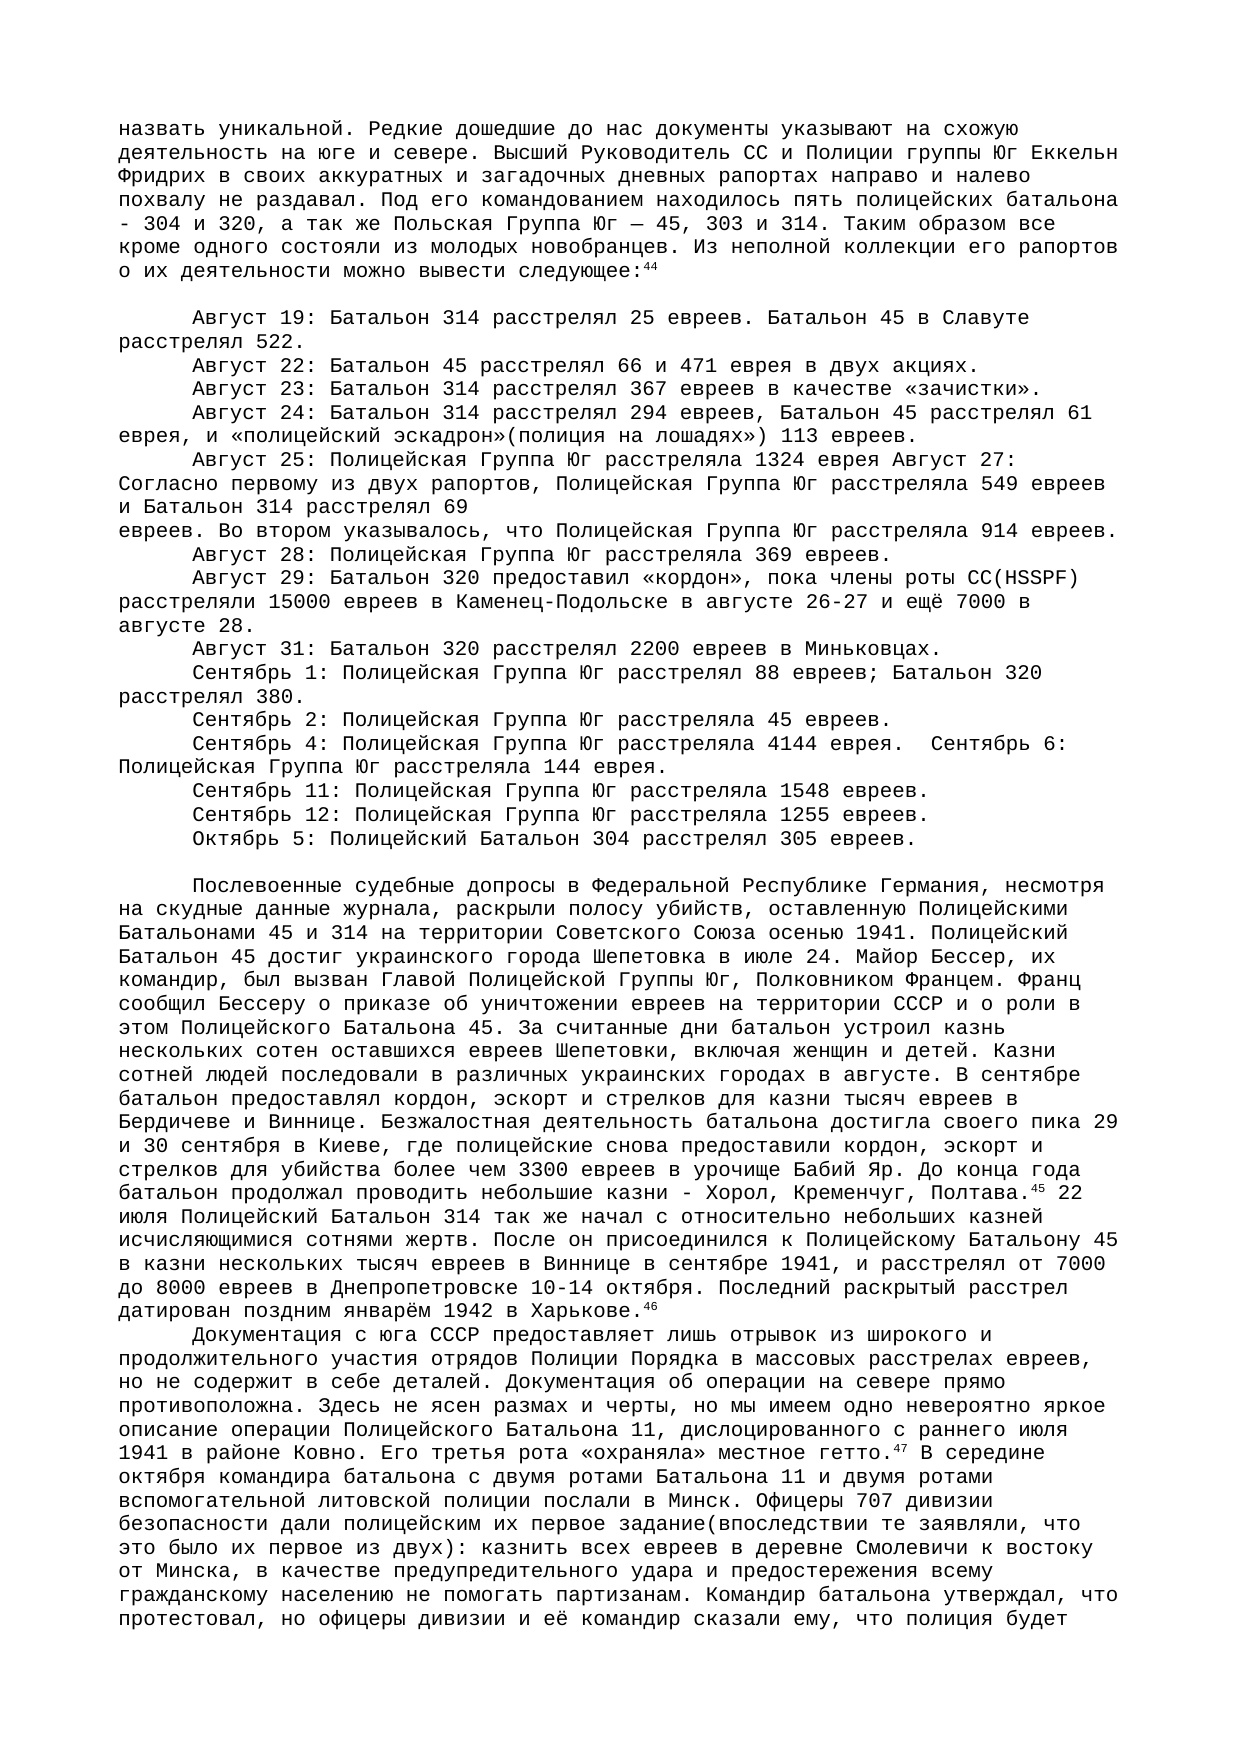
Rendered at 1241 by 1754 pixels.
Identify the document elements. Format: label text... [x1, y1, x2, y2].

text назвать уникальной. Редкие дошедшие до нас документы указывают на схожую деятельность на юге и севере. Высший Руководитель СС и Полиции группы Юг Еккельн Фридрих в своих аккуратных и загадочных дневных рапортах направо и налево похвалу не раздавал. Под его командованием находилось пять полицейских батальона - 304 и 320, а так же Польская Группа Юг — 45, 303 и 314. Таким образом все кроме одного состояли из молодых новобранцев. Из неполной коллекции его рапортов о их деятельности можно вывести следующее: [118, 118, 1122, 284]
text Сентябрь 12: Полицейская Группа Юг расстреляла 1255 евреев. [118, 804, 1122, 827]
text Послевоенные судебные допросы в Федеральной Республике Германия, несмотря на скудные данные журнала, раскрыли полосу убийств, оставленную Полицейскими Батальонами 45 и 314 на территории Советского Союза осенью 1941. Полицейский Батальон 45 достиг украинского города Шепетовка в июле 24. Майор Бессер, их командир, был вызван Главой Полицейской Группы Юг, Полковником Францем. Франц сообщил Бессеру о приказе об уничтожении евреев на территории СССР и о роли в этом Полицейского Батальона 45. За считанные дни батальон устроил казнь нескольких сотен оставшихся евреев Шепетовки, включая женщин и детей. Казни сотней людей последовали в различных украинских городах в августе. В сентябре батальон предоставлял кордон, эскорт и стрелков для казни тысяч евреев в Бердичеве и Виннице. Безжалостная деятельность батальона достигла своего пика 29 и 30 сентября в Киеве, где полицейские снова предоставили кордон, эскорт и стрелков для убийства более чем 3300 евреев в урочище Бабий Яр. До конца года батальон продолжал проводить небольшие казни - Хорол, Кременчуг, Полтава. 22 июля Полицейский Батальон 314 так же начал с относительно небольших казней исчисляющимися сотнями жертв. После он присоединился к Полицейскому Батальону 45 в казни нескольких тысяч евреев в Виннице в сентябре 1941, и расстрелял от 7000 до 8000 евреев в Днепропетровске 10-14 октября. Последний раскрытый расстрел датирован поздним январём 1942 в Харькове. [118, 875, 1122, 1324]
text Август 24: Батальон 314 расстрелял 294 евреев, Батальон 45 расстрелял 61 еврея, и «полицейский эскадрон»(полиция на лошадях») 113 евреев. [118, 402, 1122, 449]
text Сентябрь 2: Полицейская Группа Юг расстреляла 45 евреев. [118, 709, 1122, 733]
text Сентябрь 11: Полицейская Группа Юг расстреляла 1548 евреев. [118, 780, 1122, 804]
text Сентябрь 4: Полицейская Группа Юг расстреляла 4144 еврея. Сентябрь 6: Полицейская Группа Юг расстреляла 144 еврея. [118, 733, 1122, 780]
text Август 29: Батальон 320 предоставил «кордон», пока члены роты СС(HSSPF) расстреляли 15000 евреев в Каменец-Подольске в августе 26-27 и ещё 7000 в августе 28. [118, 567, 1122, 638]
text Август 22: Батальон 45 расстрелял 66 и 471 еврея в двух акциях. [118, 354, 1122, 378]
text Август 23: Батальон 314 расстрелял 367 евреев в качестве «зачистки». [118, 378, 1122, 402]
text Сентябрь 1: Полицейская Группа Юг расстрелял 88 евреев; Батальон 320 расстрелял 380. [118, 662, 1122, 709]
text Август 31: Батальон 320 расстрелял 2200 евреев в Миньковцах. [118, 638, 1122, 662]
text Август 19: Батальон 314 расстрелял 25 евреев. Батальон 45 в Славуте расстрелял 522. [118, 307, 1122, 354]
text евреев. Во втором указывалось, что Полицейская Группа Юг расстреляла 914 евреев. Август 28: Полицейская Группа Юг расстреляла 369 евреев. [118, 520, 1122, 567]
text Октябрь 5: Полицейский Батальон 304 расстрелял 305 евреев. [118, 827, 1122, 851]
text Документация с юга СССР предоставляет лишь отрывок из широкого и продолжительного участия отрядов Полиции Порядка в массовых расстрелах евреев, но не содержит в себе деталей. Документация об операции на севере прямо противоположна. Здесь не ясен размах и черты, но мы имеем одно невероятно яркое описание операции Полицейского Батальона 11, дислоцированного с раннего июля 1941 в районе Ковно. Его третья рота «охраняла» местное гетто. В середине октября командира батальона с двумя ротами Батальона 11 и двумя ротами вспомогательной литовской полиции послали в Минск. Офицеры 707 дивизии безопасности дали полицейским их первое задание(впоследствии те заявляли, что это было их первое из двух): казнить всех евреев в деревне Смолевичи к востоку от Минска, в качестве предупредительного удара и предостережения всему гражданскому населению не помогать партизанам. Командир батальона утверждал, что протестовал, но офицеры дивизии и её командир сказали ему, что полиция будет [118, 1324, 1122, 1631]
text Август 25: Полицейская Группа Юг расстреляла 1324 еврея Август 27: Согласно первому из двух рапортов, Полицейская Группа Юг расстреляла 549 евреев и Батальон 314 расстрелял 69 [118, 449, 1122, 520]
